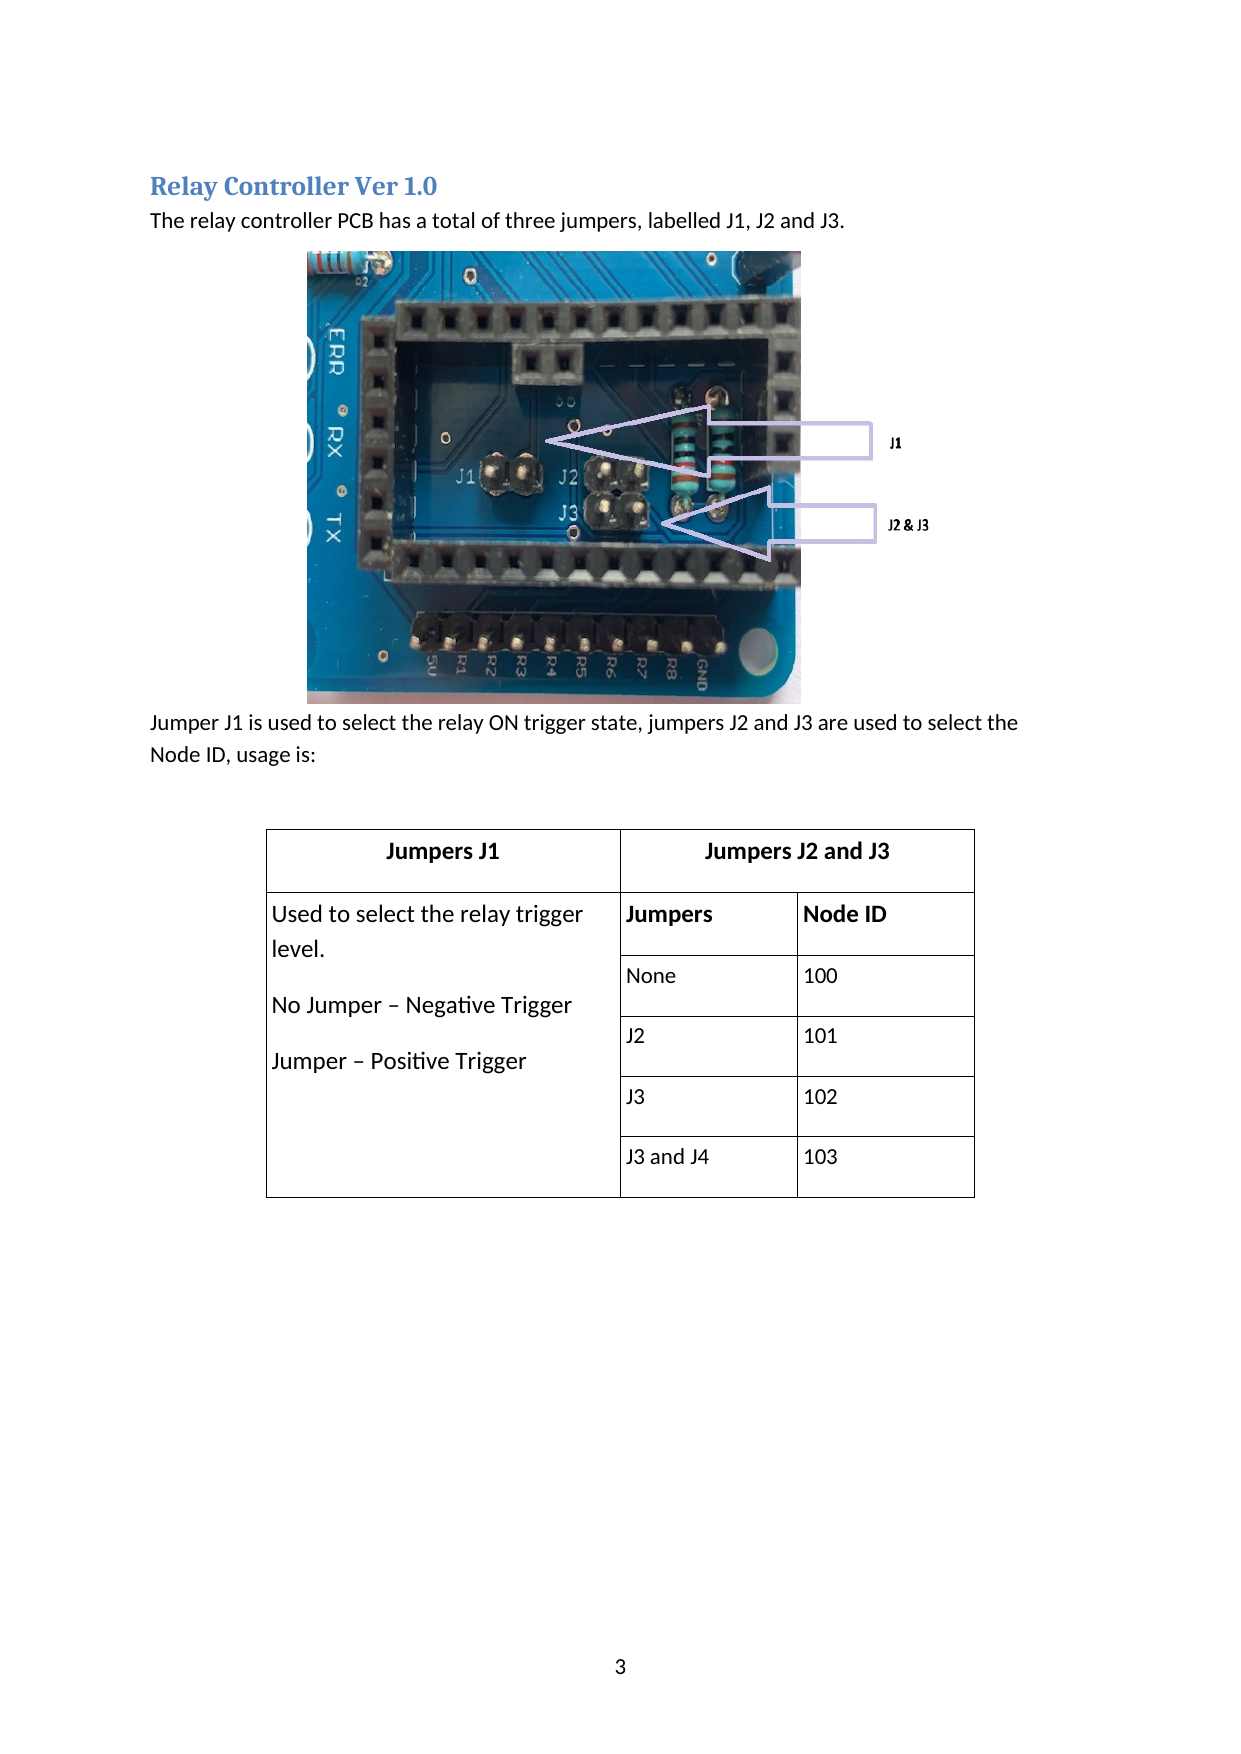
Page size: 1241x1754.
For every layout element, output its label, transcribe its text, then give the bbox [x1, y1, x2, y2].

table_cell None [621, 956, 797, 1016]
picture [328, 445, 341, 457]
table_cell J3 and J4 [621, 1137, 797, 1197]
table_cell 103 [798, 1137, 974, 1197]
text Jumper J1 is used to select the relay ON trigger state, jumpers J2 and J3 are used to select the Node ID, usage is: [150, 704, 1090, 768]
picture [338, 404, 348, 417]
picture [370, 658, 374, 668]
picture [325, 323, 344, 339]
picture [307, 623, 312, 637]
table_cell 100 [798, 956, 974, 1016]
picture [326, 530, 340, 542]
table_cell J2 [621, 1017, 797, 1076]
table_header Jumpers J2 and J3 [621, 830, 974, 892]
picture [317, 329, 322, 339]
picture [385, 286, 393, 293]
table_cell Jumpers [621, 893, 797, 955]
picture [307, 423, 316, 462]
text The relay controller PCB has a total of three jumpers, labelled J1, J2 and J3. [150, 207, 1090, 234]
picture [336, 485, 347, 497]
table_cell Used to select the relay trigger level. No Jumper – Negative Trigger Jumper – Positive Trigger [267, 893, 620, 1197]
table_cell 101 [798, 1017, 974, 1076]
picture [307, 511, 313, 546]
table_cell J3 [621, 1077, 797, 1136]
picture [310, 391, 316, 400]
picture [328, 427, 343, 441]
picture [307, 251, 394, 308]
picture [307, 251, 934, 704]
picture [326, 514, 341, 525]
subtitle Relay Controller Ver 1.0 [150, 171, 1090, 202]
picture [307, 335, 317, 383]
table_cell 102 [798, 1077, 974, 1136]
table_cell Node ID [798, 893, 974, 955]
picture [329, 344, 344, 375]
table_header Jumpers J1 [267, 830, 620, 892]
